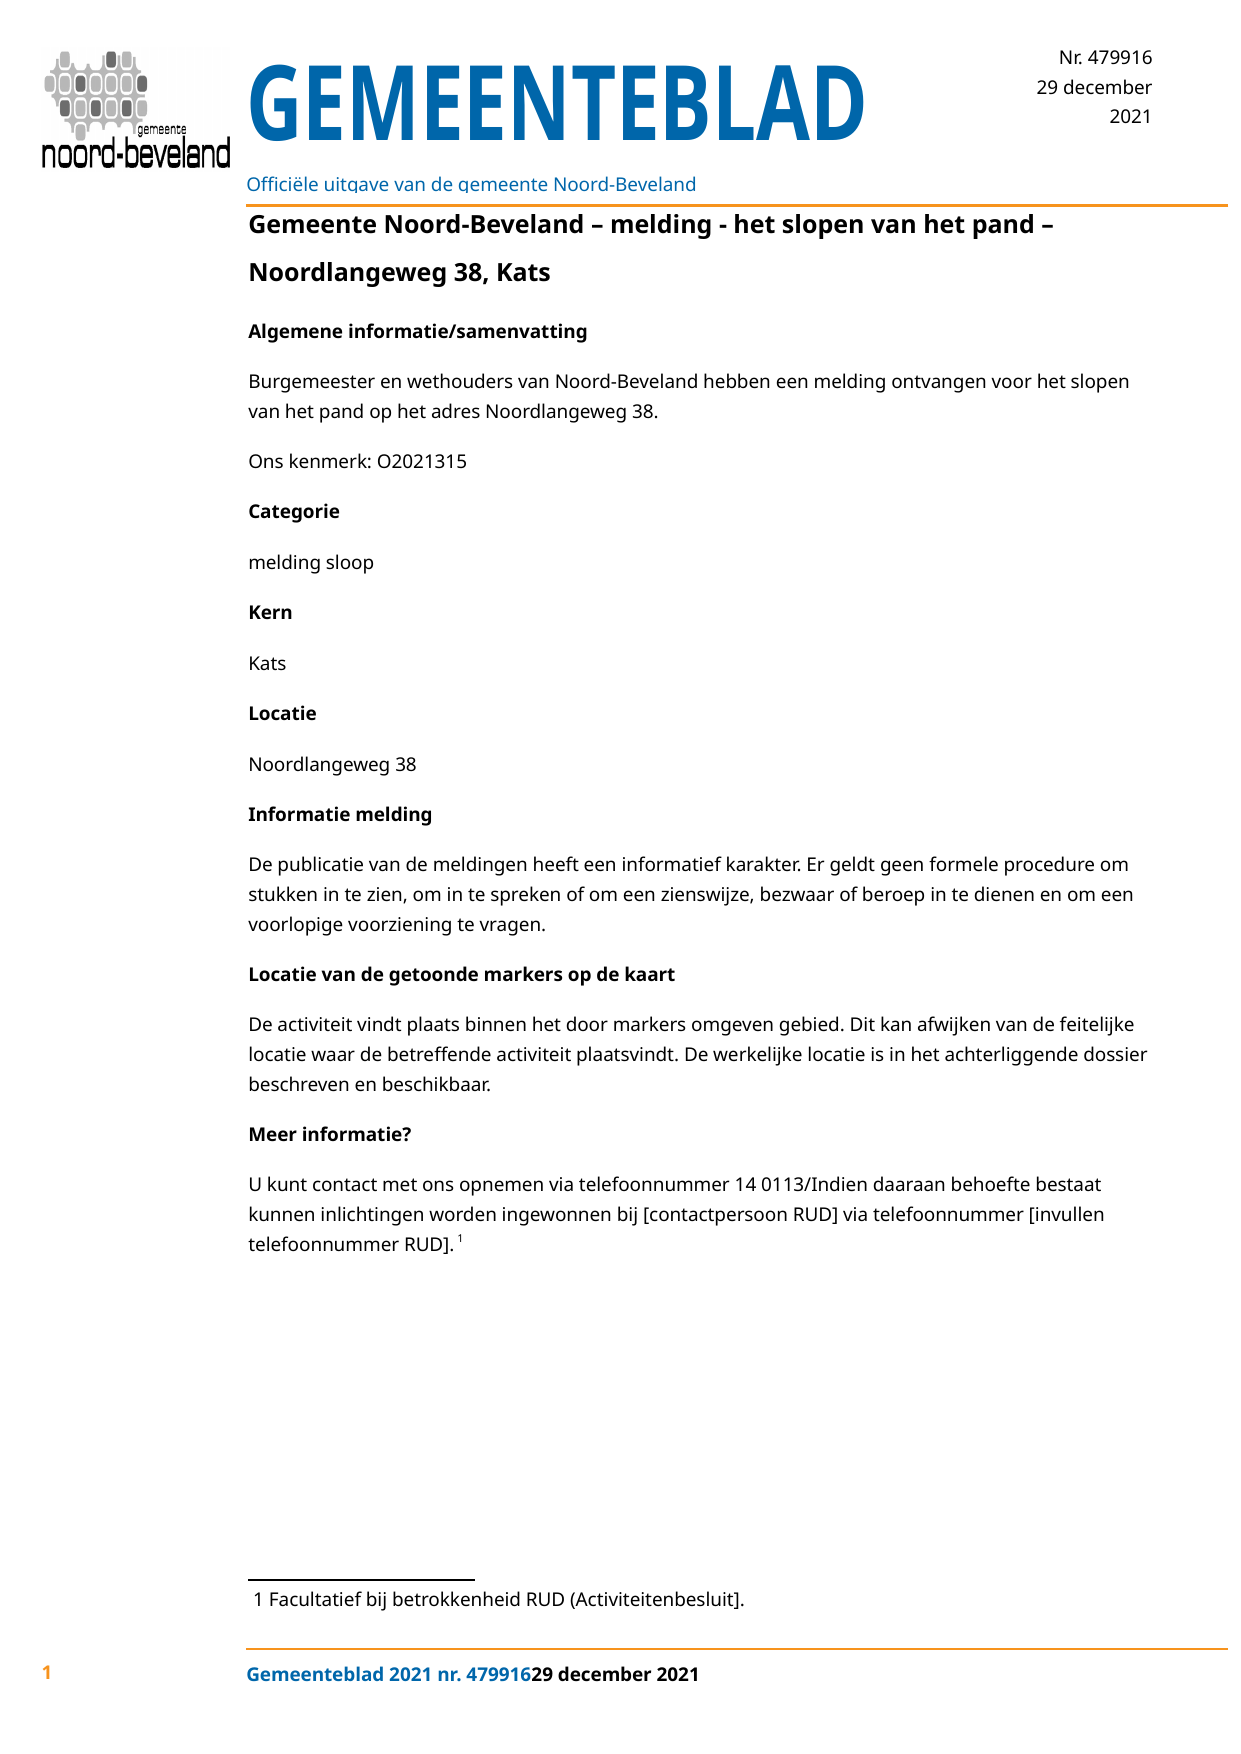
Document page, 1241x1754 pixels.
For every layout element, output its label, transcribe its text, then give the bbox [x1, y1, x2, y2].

text Kats [248, 650, 1152, 676]
text melding sloop [248, 549, 1152, 575]
text Kern [248, 599, 1152, 625]
text Noordlangeweg 38 [248, 751, 1152, 777]
text Ons kenmerk: O2021315 [248, 448, 1152, 474]
text Burgemeester en wethouders van Noord-Beveland hebben een melding ontvangen voor het slopen van het pand op het adres Noordlangeweg 38. [248, 368, 1152, 424]
text Locatie [248, 700, 1152, 726]
picture [41, 47, 231, 172]
text Algemene informatie/samenvatting [248, 318, 1152, 344]
text Gemeente Noord-Beveland – melding - het slopen van het pand – Noordlangeweg 38, Kats [248, 207, 1152, 288]
text De activiteit vindt plaats binnen het door markers omgeven gebied. Dit kan afwijken van de feitelijke locatie waar de betreffende activiteit plaatsvindt. De werkelijke locatie is in het achterliggende dossier beschreven en beschikbaar. [248, 1012, 1152, 1097]
text Facultatief bij betrokkenheid RUD (Activiteitenbesluit]. [248, 1586, 1152, 1612]
text U kunt contact met ons opnemen via telefoonnummer 14 0113/Indien daaraan behoefte bestaat kunnen inlichtingen worden ingewonnen bij [contactpersoon RUD] via telefoonnummer [invullen telefoonnummer RUD]. [248, 1172, 1152, 1257]
text Categorie [248, 499, 1152, 524]
text Informatie melding [248, 801, 1152, 827]
text De publicatie van de meldingen heeft een informatief karakter. Er geldt geen formele procedure om stukken in te zien, om in te spreken of om een zienswijze, bezwaar of beroep in te dienen en om een voorlopige voorziening te vragen. [248, 852, 1152, 937]
text Meer informatie? [248, 1121, 1152, 1147]
text Locatie van de getoonde markers op de kaart [248, 961, 1152, 987]
